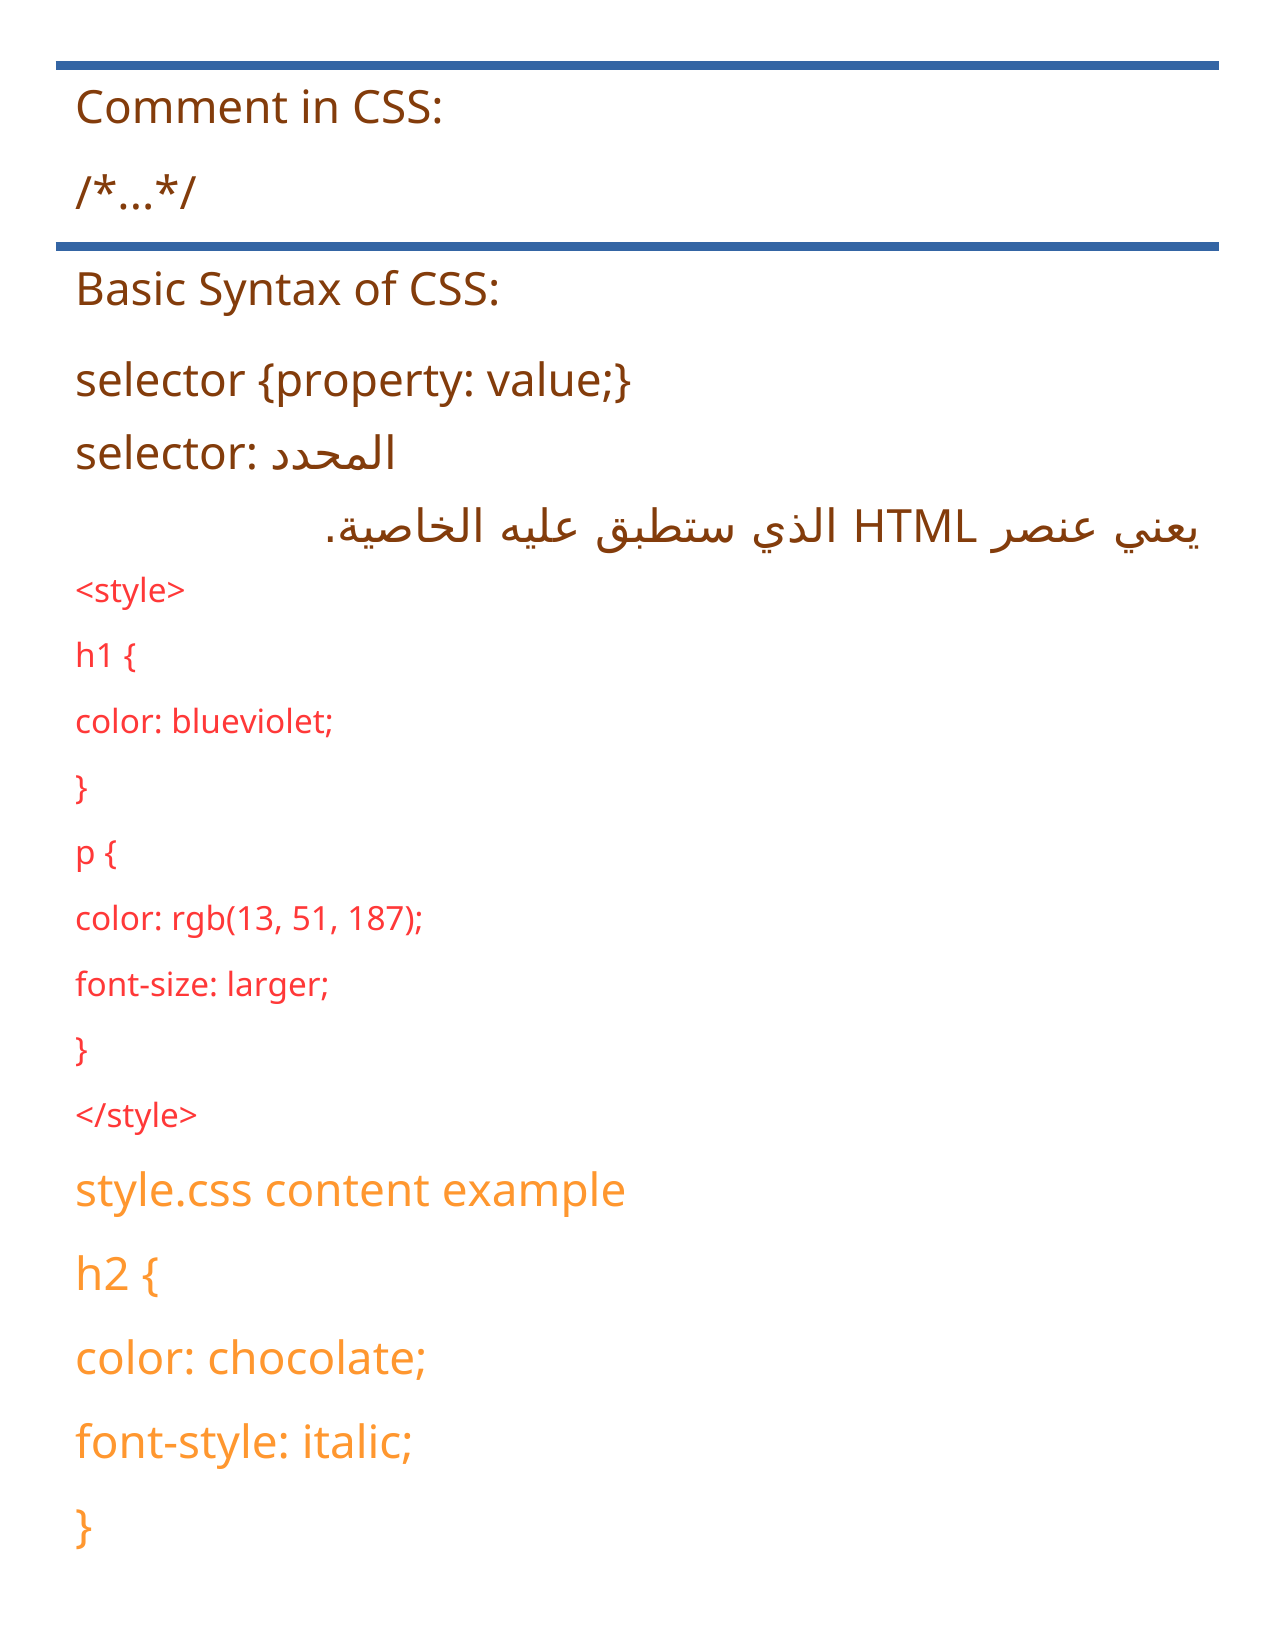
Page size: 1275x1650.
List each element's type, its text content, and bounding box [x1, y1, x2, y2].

text يعني عنصر HTML الذي ستطبق عليه الخاصية. [75, 493, 1200, 556]
text selector: المحدد [75, 420, 1200, 483]
text <style> [75, 567, 1200, 612]
text </style> [75, 1092, 1200, 1137]
text p { [75, 829, 1200, 874]
text h1 { [75, 632, 1200, 678]
text /*...*/ [75, 160, 1200, 222]
text font-size: larger; [75, 960, 1200, 1006]
text color: chocolate; [75, 1325, 1200, 1388]
text } [75, 1026, 1200, 1071]
text style.css content example [75, 1157, 1200, 1220]
text selector {property: value;} [75, 347, 1200, 409]
text font-style: italic; [75, 1409, 1200, 1472]
text color: rgb(13, 51, 187); [75, 895, 1200, 940]
text Comment in CSS: [75, 75, 1200, 137]
text Basic Syntax of CSS: [75, 256, 1200, 318]
text } [75, 763, 1200, 809]
text h2 { [75, 1241, 1200, 1304]
text } [75, 1493, 1200, 1556]
text color: blueviolet; [75, 698, 1200, 743]
